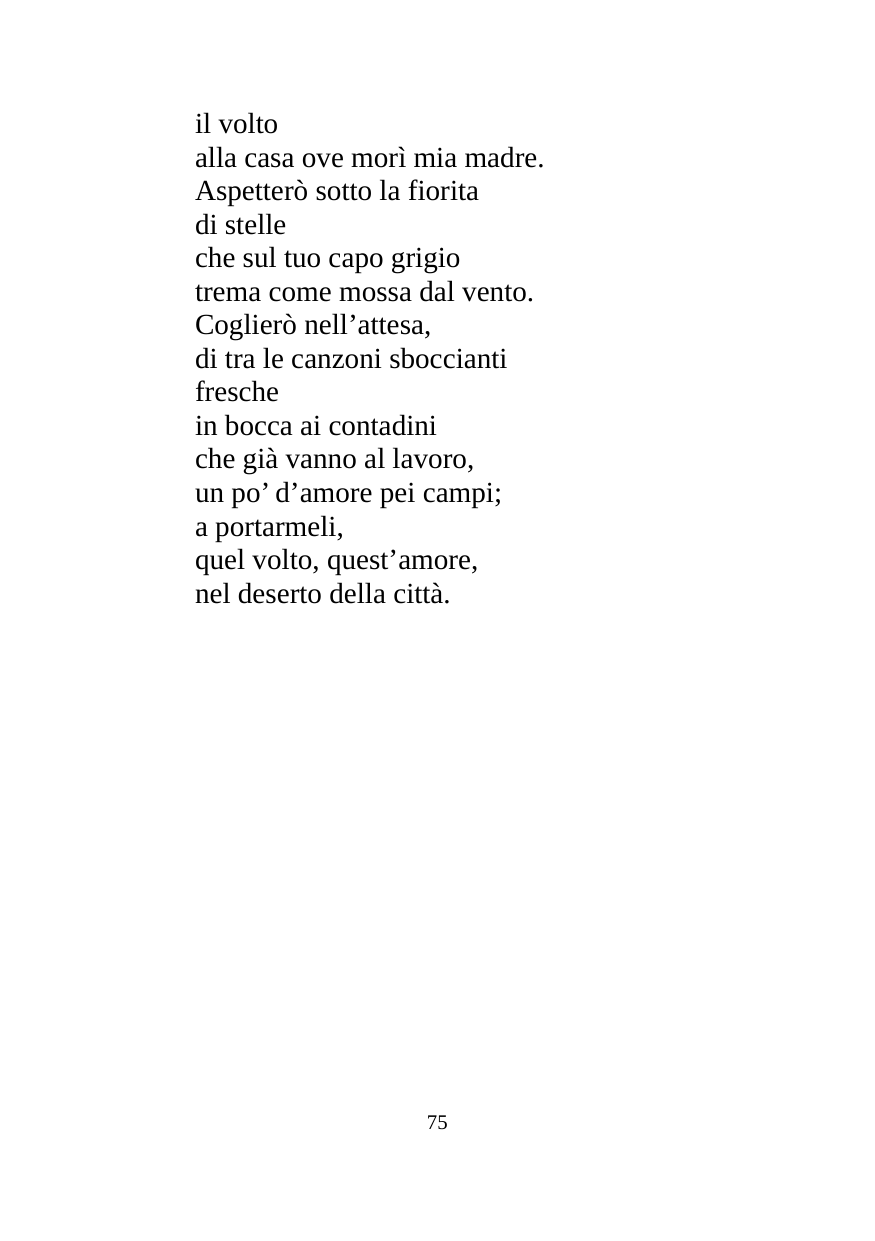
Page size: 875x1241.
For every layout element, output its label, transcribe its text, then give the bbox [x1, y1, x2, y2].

text il volto alla casa ove morì mia madre. Aspetterò sotto la fiorita di stelle che sul tuo capo grigio trema come mossa dal vento. Coglierò nell’attesa, di tra le canzoni sboccianti fresche in bocca ai contadini che già vanno al lavoro, un po’ d’amore pei campi; a portarmeli, quel volto, quest’amore, nel deserto della città. [195, 106, 768, 609]
